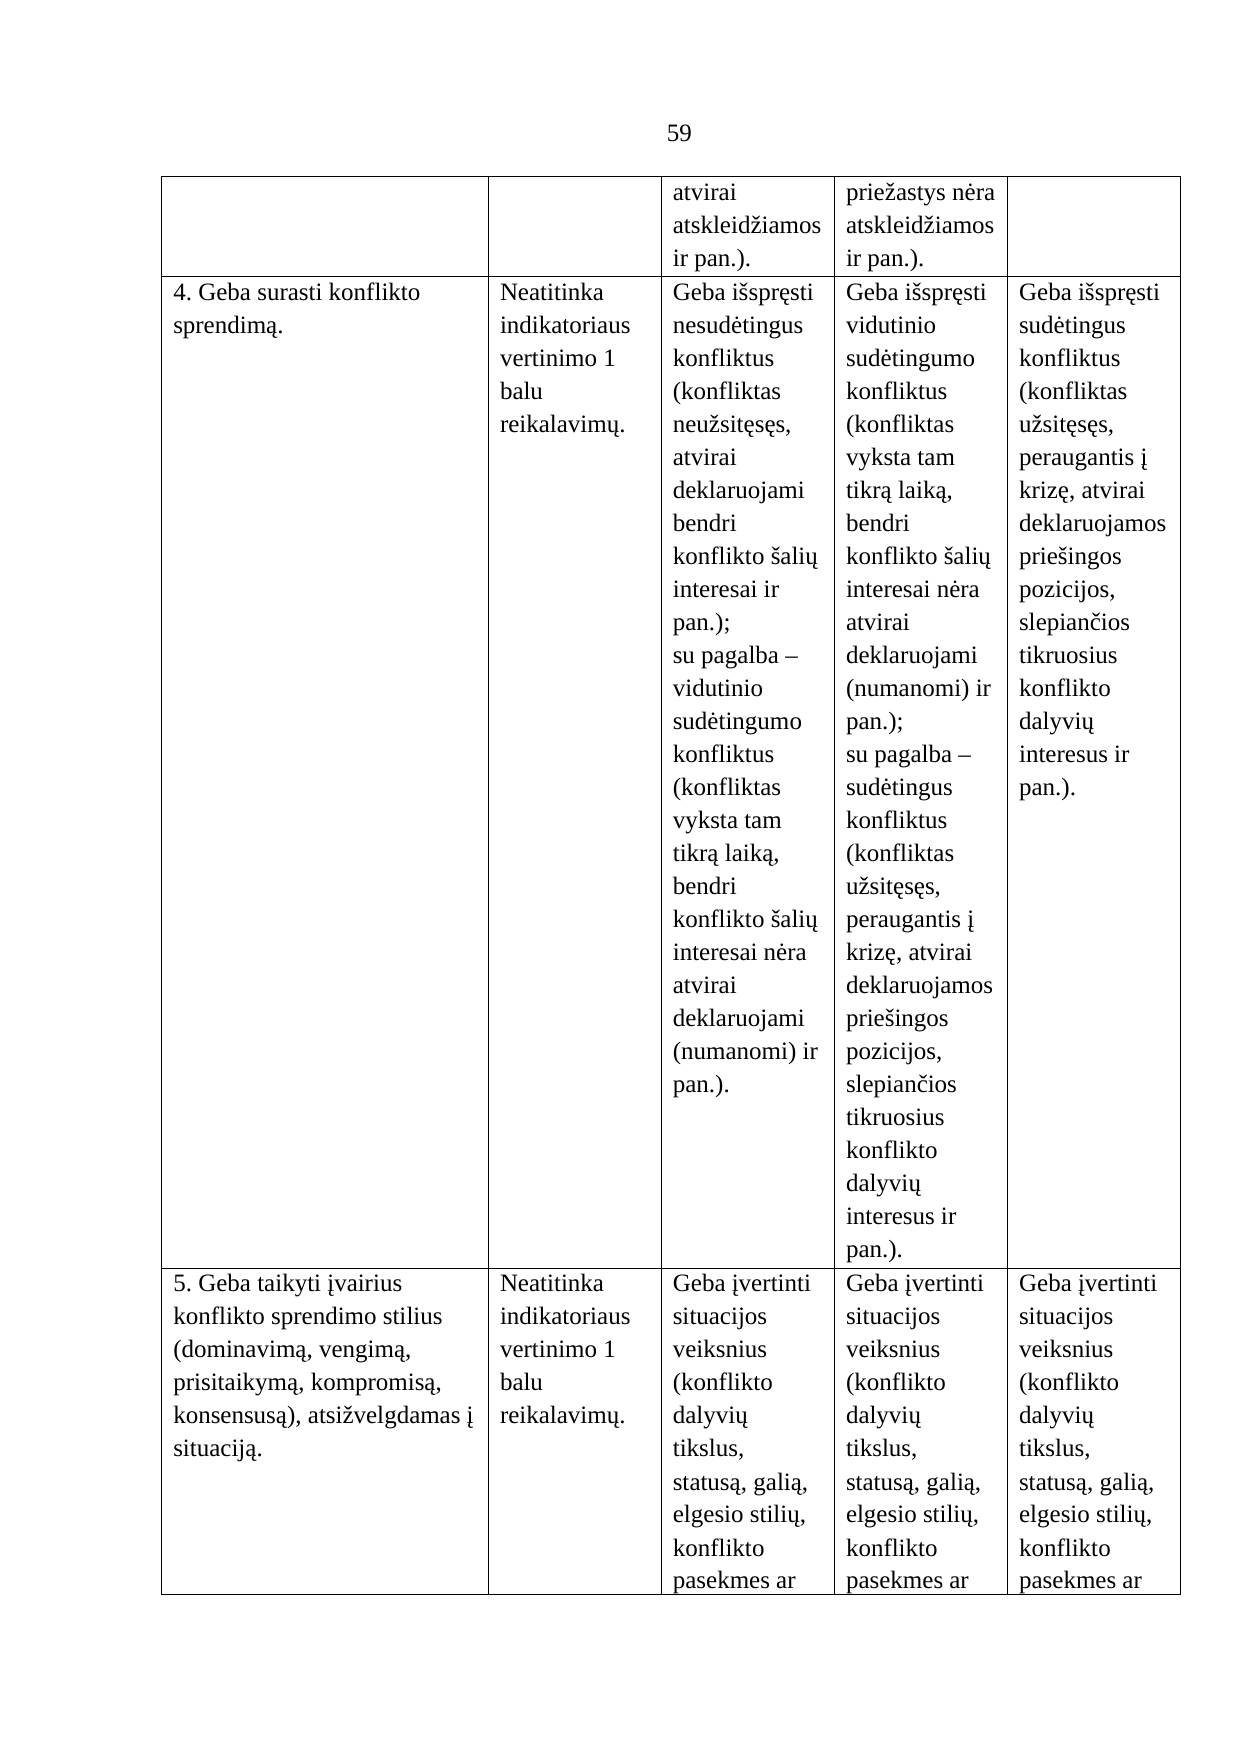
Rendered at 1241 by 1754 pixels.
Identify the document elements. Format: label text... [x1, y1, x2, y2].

table_cell Neatitinka indikatoriaus vertinimo 1 balu reikalavimų. [489, 1269, 661, 1594]
table_cell Geba išspręsti sudėtingus konfliktus (konfliktas užsitęsęs, peraugantis į krizę, atvirai deklaruojamos priešingos pozicijos, slepiančios tikruosius konflikto dalyvių interesus ir pan.). [1008, 277, 1180, 1267]
table_cell [1008, 177, 1180, 276]
table_cell 5. Geba taikyti įvairius konflikto sprendimo stilius (dominavimą, vengimą, prisitaikymą, kompromisą, konsensusą), atsižvelgdamas į situaciją. [162, 1269, 488, 1594]
table_cell Geba įvertinti situacijos veiksnius (konflikto dalyvių tikslus, statusą, galią, elgesio stilių, konflikto pasekmes ar [1008, 1269, 1180, 1594]
table_cell 4. Geba surasti konflikto sprendimą. [162, 277, 488, 1267]
table_cell atvirai atskleidžiamos ir pan.). [662, 177, 834, 276]
table_cell Geba išspręsti vidutinio sudėtingumo konfliktus (konfliktas vyksta tam tikrą laiką, bendri konflikto šalių interesai nėra atvirai deklaruojami (numanomi) ir pan.); su pagalba – sudėtingus konfliktus (konfliktas užsitęsęs, peraugantis į krizę, atvirai deklaruojamos priešingos pozicijos, slepiančios tikruosius konflikto dalyvių interesus ir pan.). [835, 277, 1007, 1267]
table_cell Geba išspręsti nesudėtingus konfliktus (konfliktas neužsitęsęs, atvirai deklaruojami bendri konflikto šalių interesai ir pan.); su pagalba – vidutinio sudėtingumo konfliktus (konfliktas vyksta tam tikrą laiką, bendri konflikto šalių interesai nėra atvirai deklaruojami (numanomi) ir pan.). [662, 277, 834, 1267]
table_cell Geba įvertinti situacijos veiksnius (konflikto dalyvių tikslus, statusą, galią, elgesio stilių, konflikto pasekmes ar [835, 1269, 1007, 1594]
table_cell Geba įvertinti situacijos veiksnius (konflikto dalyvių tikslus, statusą, galią, elgesio stilių, konflikto pasekmes ar [662, 1269, 834, 1594]
table_cell [489, 177, 661, 276]
table_cell priežastys nėra atskleidžiamos ir pan.). [835, 177, 1007, 276]
table_cell [162, 177, 488, 276]
table_cell Neatitinka indikatoriaus vertinimo 1 balu reikalavimų. [489, 277, 661, 1267]
